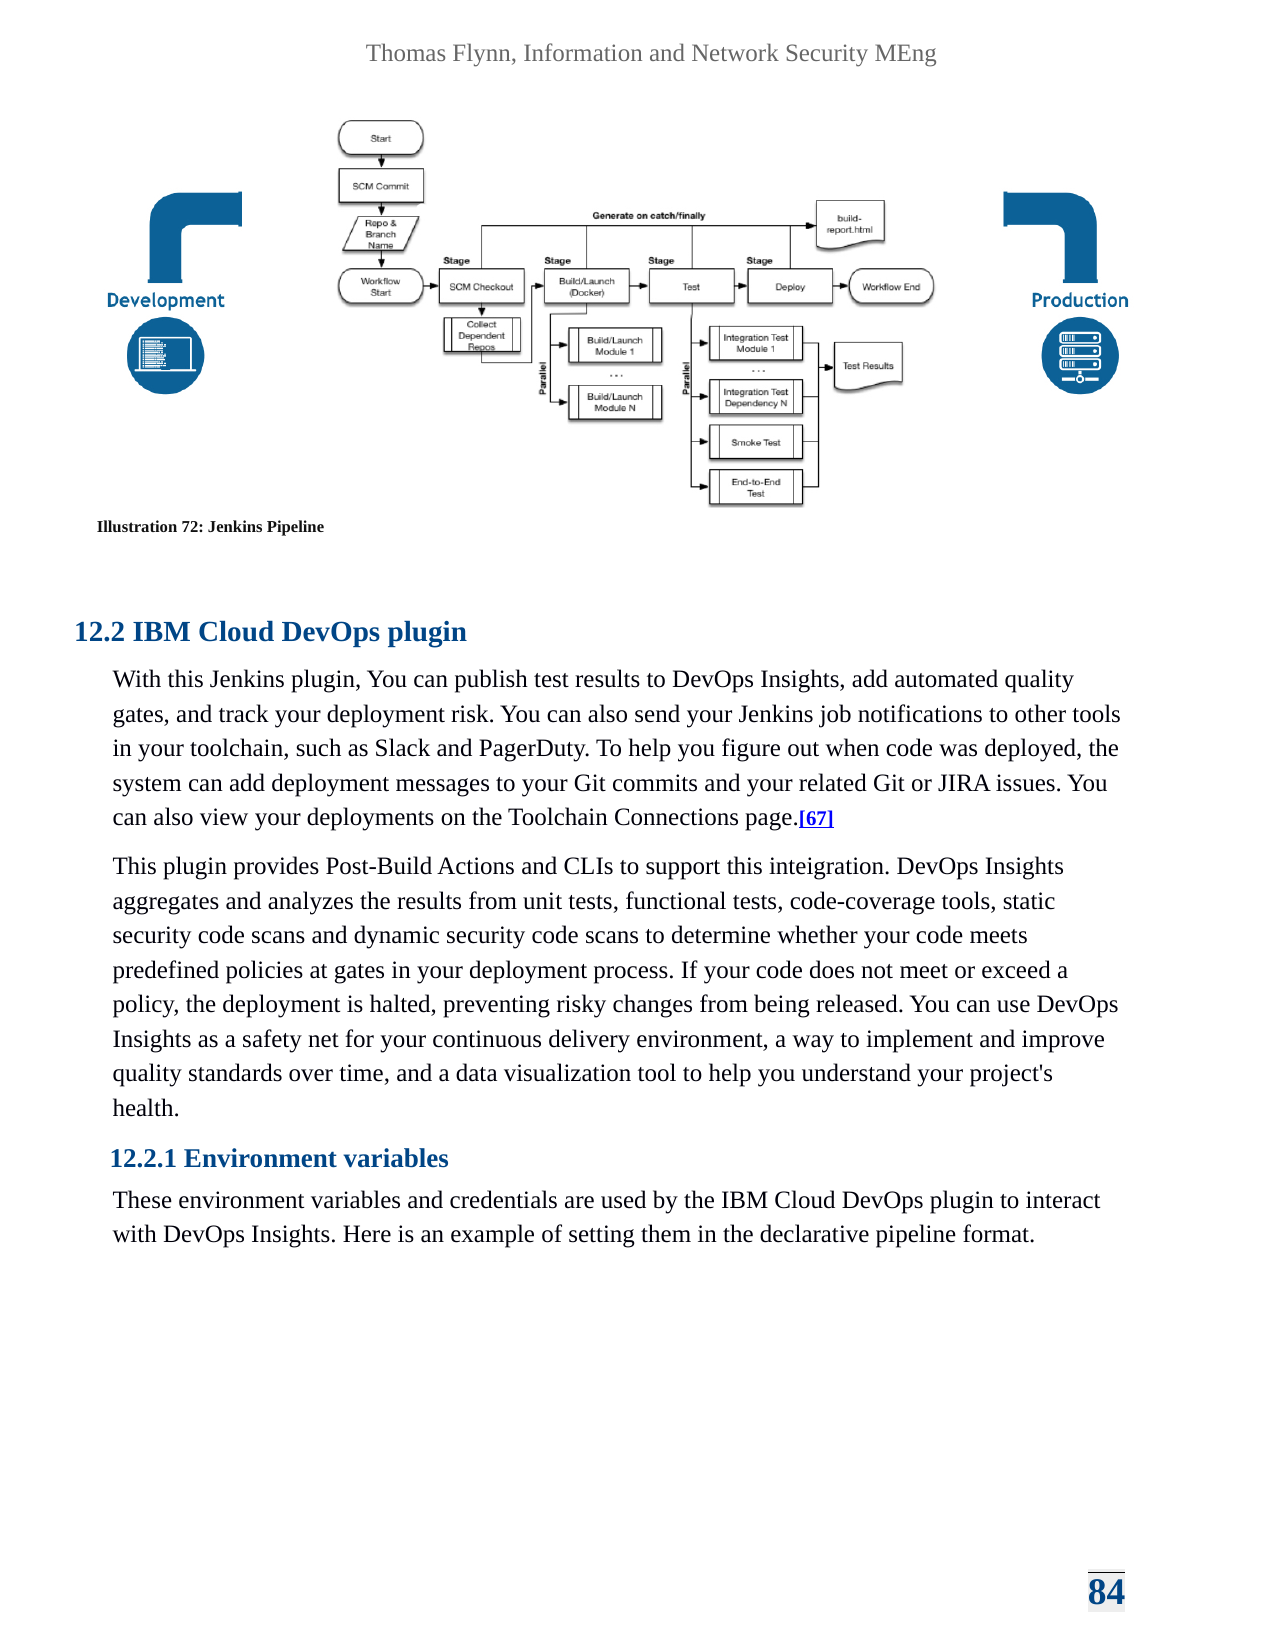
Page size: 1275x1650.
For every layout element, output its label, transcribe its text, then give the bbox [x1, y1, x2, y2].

text With this Jenkins plugin, You can publish test results to DevOps Insights, add automated quality gates, and track your deployment risk. You can also send your Jenkins job notifications to other tools in your toolchain, such as Slack and PagerDuty. To help you figure out when code was deployed, the system can add deployment messages to your Git commits and your related Git or JIRA issues. You can also view your deployments on the Toolchain Connections page.[67] [112, 664, 1125, 831]
text This plugin provides Post-Build Actions and CLIs to support this inteigration. DevOps Insights aggregates and analyzes the results from unit tests, functional tests, code-coverage tools, static security code scans and dynamic security code scans to determine whether your code meets predefined policies at gates in your deployment process. If your code does not meet or exceed a policy, the deployment is halted, preventing risky changes from being released. You can use DevOps Insights as a safety net for your continuous delivery environment, a way to implement and improve quality standards over time, and a data visualization tool to help you understand your project's health. [112, 851, 1125, 1122]
subtitle 12.2 IBM Cloud DevOps plugin [74, 614, 1125, 648]
text These environment variables and credentials are used by the IBM Cloud DevOps plugin to interact with DevOps Insights. Here is an example of setting them in the declarative pipeline format. [112, 1185, 1125, 1248]
subtitle 12.2.1 Environment variables [109, 1142, 1125, 1173]
picture [96, 110, 1148, 508]
text Illustration 72: Jenkins Pipeline [97, 514, 1216, 536]
